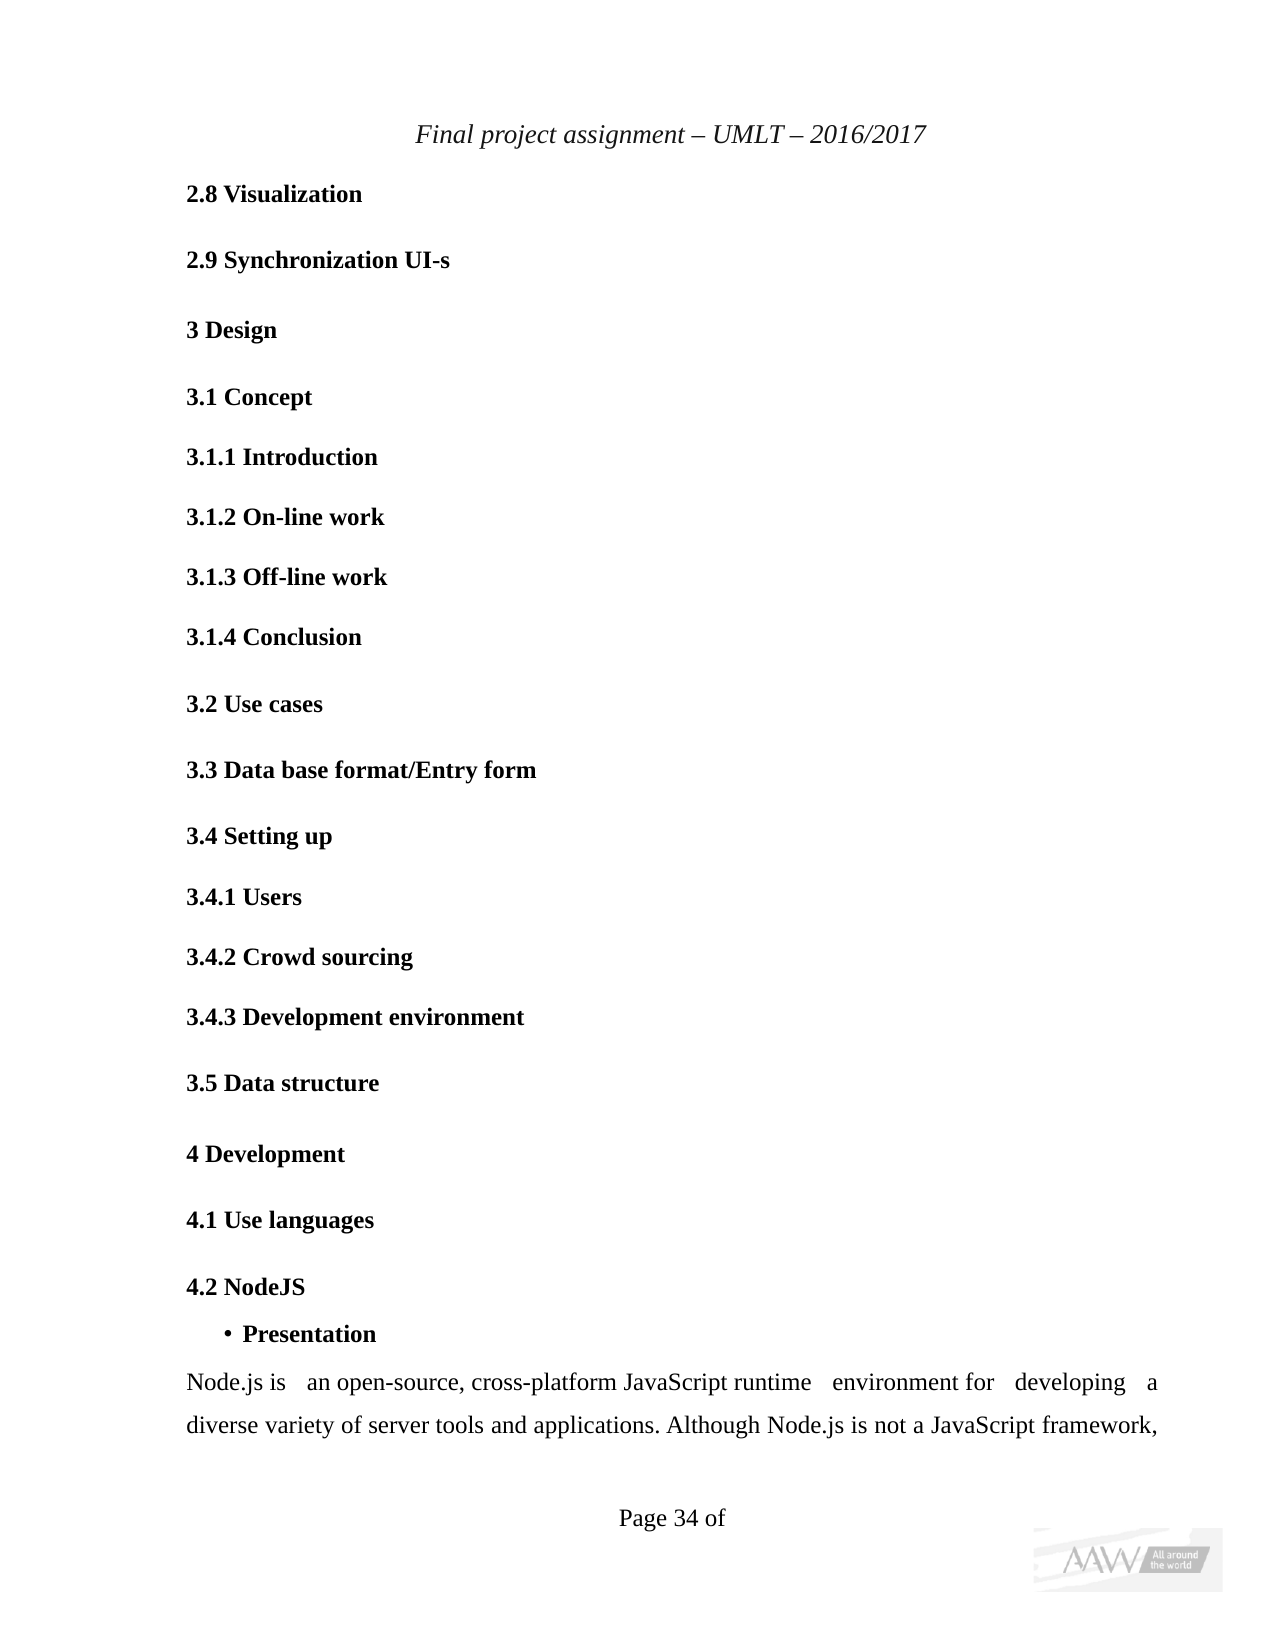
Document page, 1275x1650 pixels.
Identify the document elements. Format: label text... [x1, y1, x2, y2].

subtitle 3.4.2 Crowd sourcing [186, 942, 1158, 970]
subtitle 3.4.1 Users [186, 882, 1158, 910]
subtitle 3.1.2 On-line work [186, 502, 1158, 531]
subtitle 2.8 Visualization [186, 179, 1158, 207]
subtitle 3.1.3 Off-line work [186, 562, 1158, 591]
picture [1033, 1528, 1223, 1592]
subtitle 2.9 Synchronization UI-s [186, 245, 1158, 274]
subtitle 3.4 Setting up [186, 821, 1158, 850]
list Presentation [223, 1319, 1158, 1348]
subtitle 3.5 Data structure [186, 1068, 1158, 1097]
subtitle 3.2 Use cases [186, 689, 1158, 717]
text Node.js is an open-source, cross-platform JavaScript runtime environment for developing a diverse variety of server tools and applications. Although Node.js is not a JavaScript framework, [186, 1367, 1158, 1439]
subtitle 4.1 Use languages [186, 1205, 1158, 1234]
subtitle 3 Design [186, 316, 1158, 344]
subtitle 3.3 Data base format/Entry form [186, 755, 1158, 784]
subtitle 3.1.1 Introduction [186, 442, 1158, 471]
subtitle 3.4.3 Development environment [186, 1002, 1158, 1031]
subtitle 4 Development [186, 1139, 1158, 1167]
subtitle 3.1 Concept [186, 382, 1158, 411]
subtitle 4.2 NodeJS [186, 1272, 1158, 1300]
subtitle 3.1.4 Conclusion [186, 622, 1158, 651]
